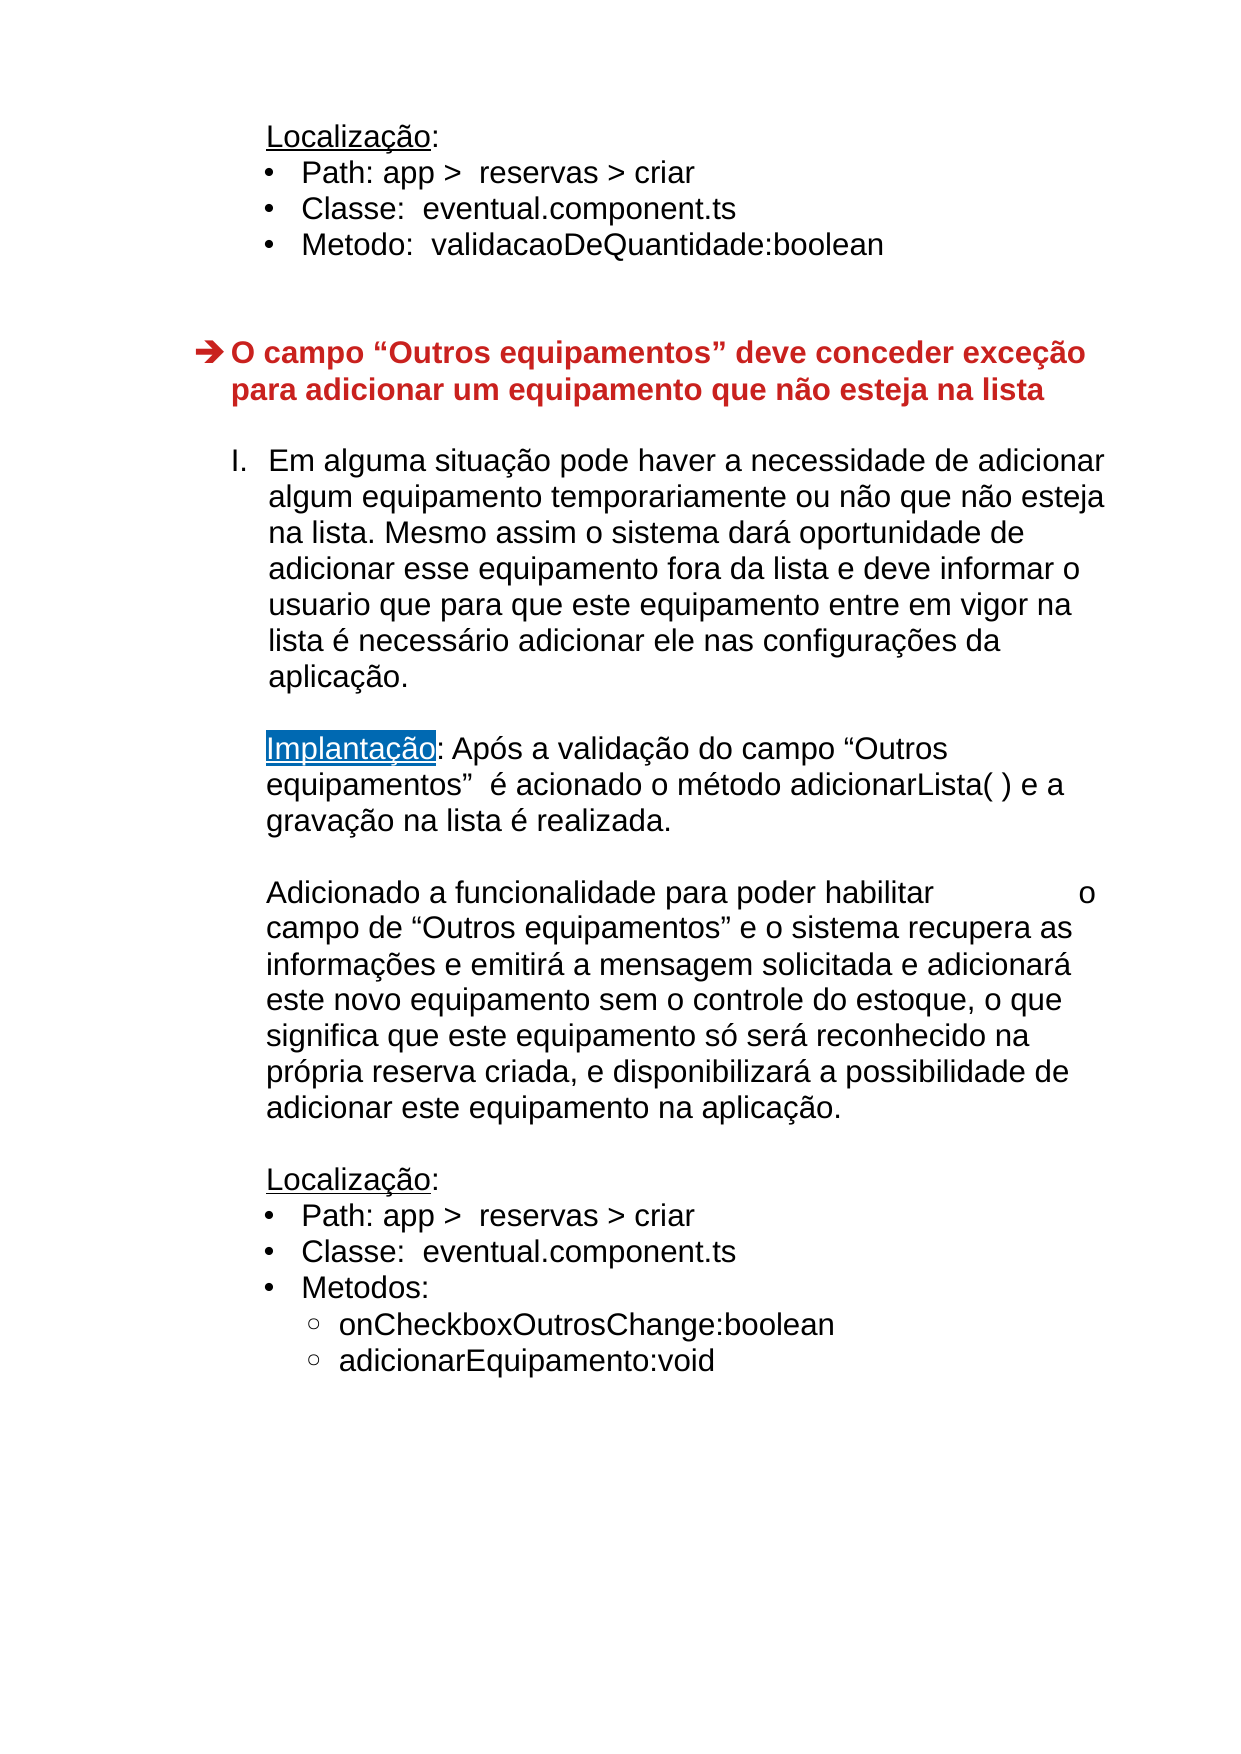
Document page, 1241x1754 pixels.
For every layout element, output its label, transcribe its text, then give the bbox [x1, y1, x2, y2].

list O campo “Outros equipamentos” deve conceder exceção para adicionar um equipamento que não esteja na lista [193, 334, 1122, 406]
list Classe: eventual.component.ts [263, 1233, 1122, 1269]
list Metodo: validacaoDeQuantidade:boolean [263, 226, 1122, 262]
list Path: app > reservas > criar [263, 1197, 1122, 1233]
list adicionarEquipamento:void [301, 1342, 1122, 1378]
text Adicionado a funcionalidade para poder habilitar o campo de “Outros equipamentos” e o sistema recupera as informações e emitirá a mensagem solicitada e adicionará este novo equipamento sem o controle do estoque, o que significa que este equipamento só será reconhecido na própria reserva criada, e disponibilizará a possibilidade de adicionar este equipamento na aplicação. [118, 874, 1122, 1125]
text Localização: [118, 118, 1122, 154]
list Em alguma situação pode haver a necessidade de adicionar algum equipamento temporariamente ou não que não esteja na lista. Mesmo assim o sistema dará oportunidade de adicionar esse equipamento fora da lista e deve informar o usuario que para que este equipamento entre em vigor na lista é necessário adicionar ele nas configurações da aplicação. [231, 442, 1122, 694]
list Classe: eventual.component.ts [263, 190, 1122, 226]
list Metodos: [263, 1269, 1122, 1306]
list Path: app > reservas > criar [263, 154, 1122, 190]
list onCheckboxOutrosChange:boolean [301, 1306, 1122, 1342]
text Implantação: Após a validação do campo “Outros equipamentos” é acionado o método adicionarLista( ) e a gravação na lista é realizada. [118, 730, 1122, 838]
text Localização: [118, 1161, 1122, 1197]
